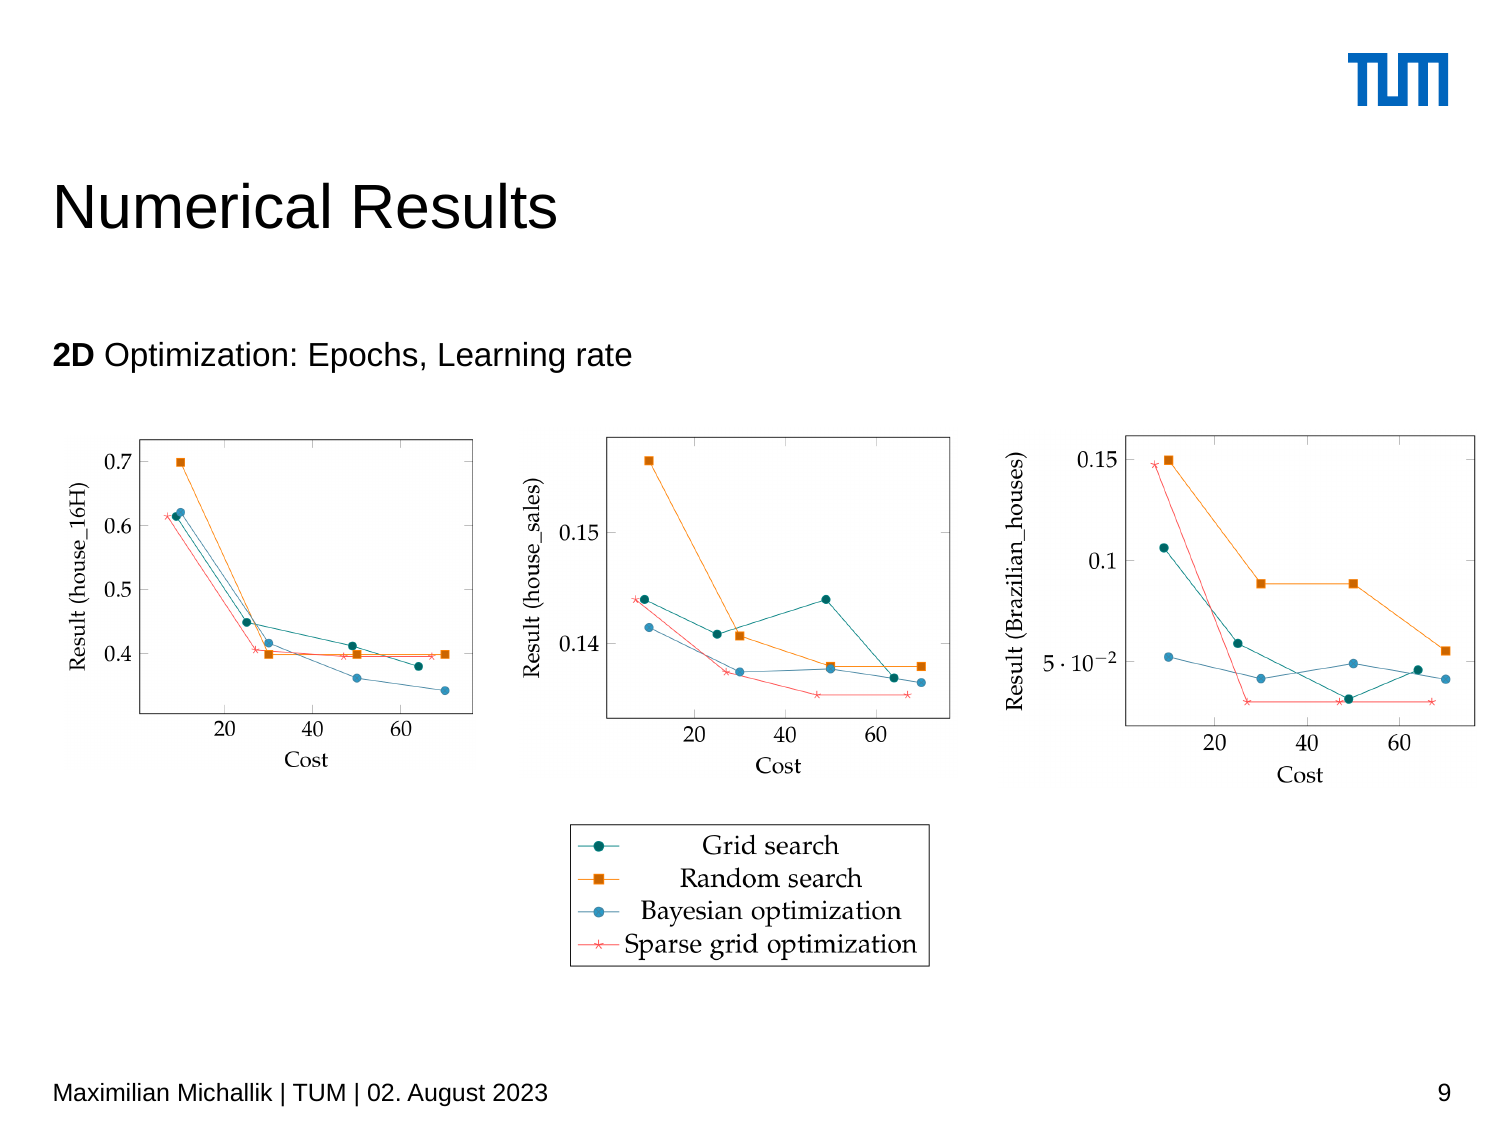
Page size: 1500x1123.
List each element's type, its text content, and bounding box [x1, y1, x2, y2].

picture [568, 822, 932, 969]
picture [64, 435, 476, 770]
title Numerical Results [52, 171, 1453, 242]
picture [998, 429, 1477, 788]
picture [519, 427, 958, 778]
list 2D Optimization: Epochs, Learning rate [52, 330, 1453, 996]
